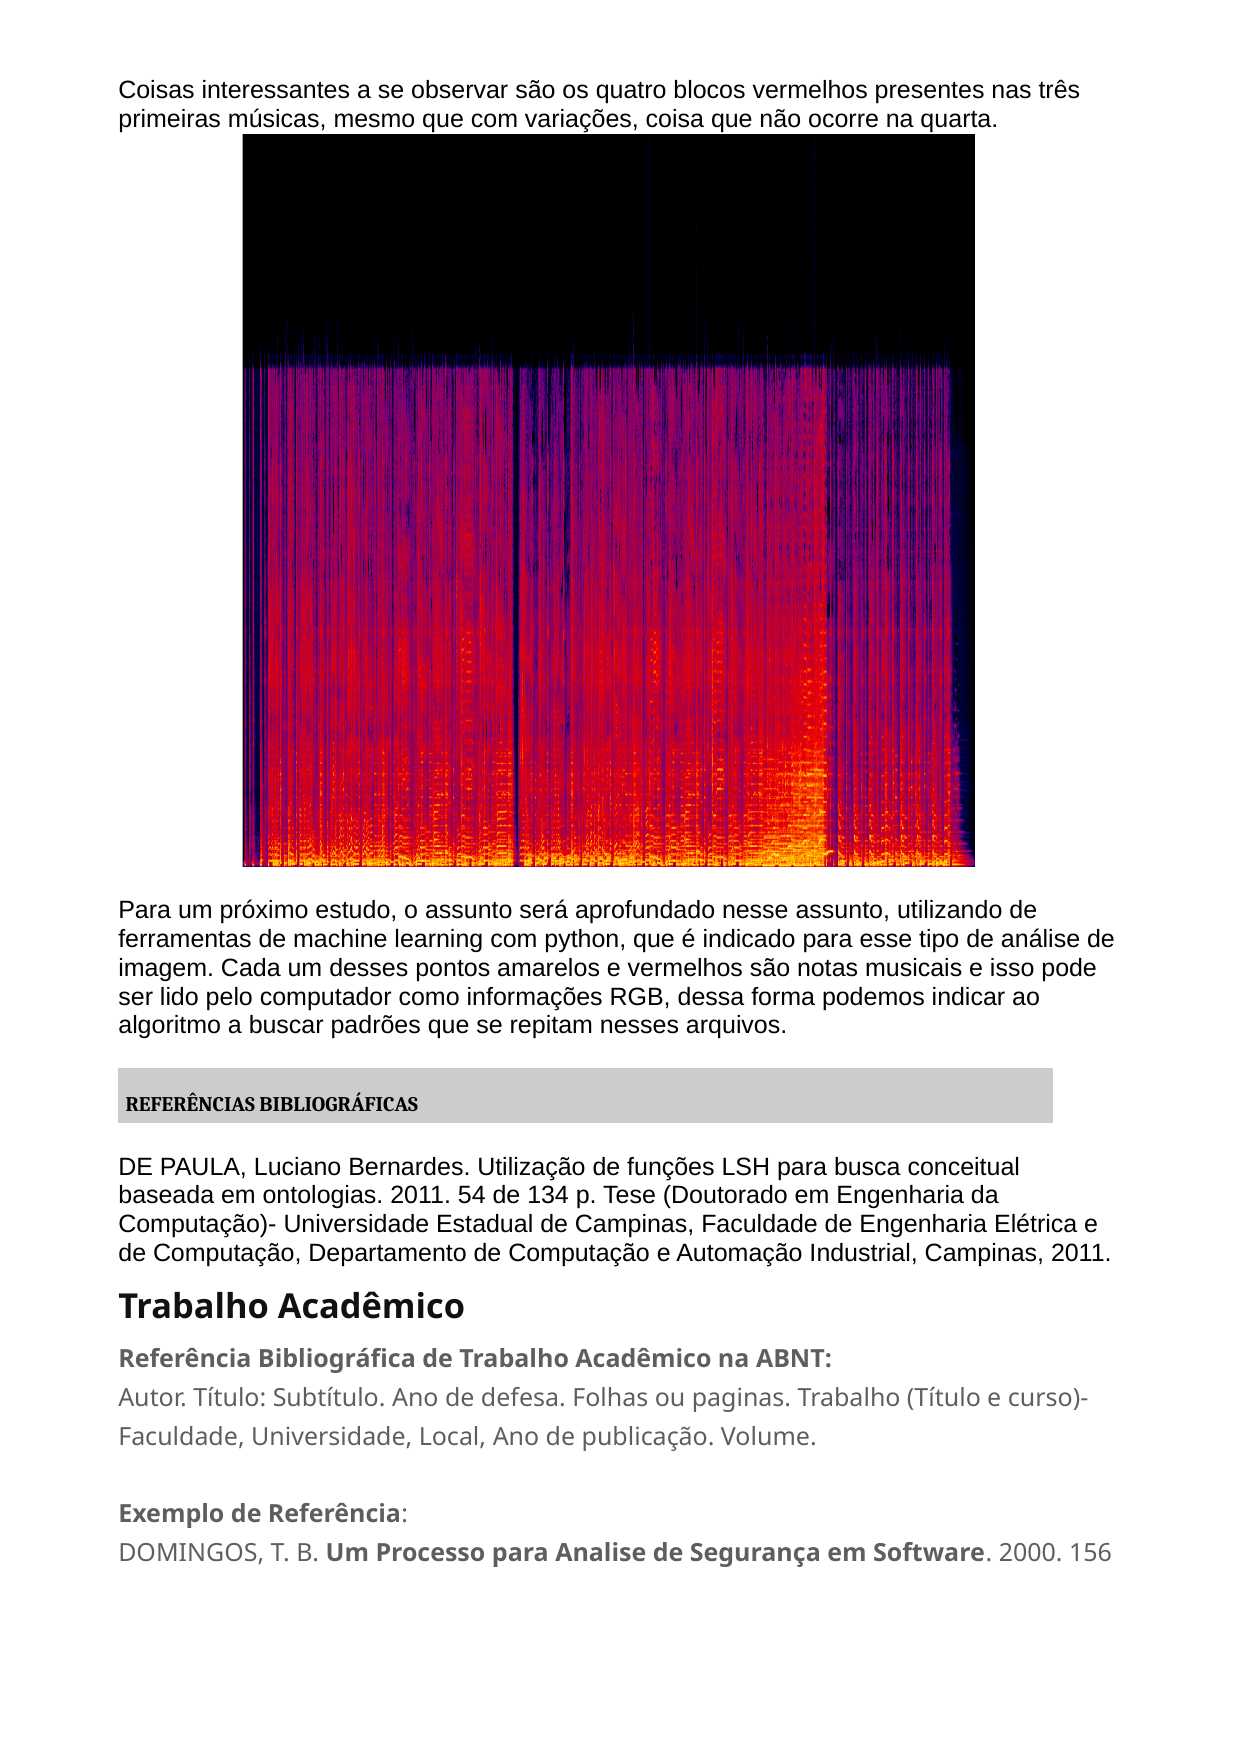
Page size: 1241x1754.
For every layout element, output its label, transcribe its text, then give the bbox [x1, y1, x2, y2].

text Referência Bibliográfica de Trabalho Acadêmico na ABNT: Autor. Título: Subtítulo. Ano de defesa. Folhas ou paginas. Trabalho (Título e curso)- Faculdade, Universidade, Local, Ano de publicação. Volume. [118, 1341, 1122, 1453]
text Exemplo de Referência: DOMINGOS, T. B. Um Processo para Analise de Segurança em Software. 2000. 156 [118, 1496, 1122, 1569]
subtitle Trabalho Acadêmico [118, 1281, 1122, 1328]
text Coisas interessantes a se observar são os quatro blocos vermelhos presentes nas três primeiras músicas, mesmo que com variações, coisa que não ocorre na quarta. [118, 75, 1122, 132]
table_header REFERÊNCIAS BIBLIOGRÁFICAS [118, 1068, 1053, 1123]
text Para um próximo estudo, o assunto será aprofundado nesse assunto, utilizando de ferramentas de machine learning com python, que é indicado para esse tipo de análise de imagem. Cada um desses pontos amarelos e vermelhos são notas musicais e isso pode ser lido pelo computador como informações RGB, dessa forma podemos indicar ao algoritmo a buscar padrões que se repitam nesses arquivos. [118, 895, 1122, 1039]
picture [242, 134, 975, 867]
text DE PAULA, Luciano Bernardes. Utilização de funções LSH para busca conceitual baseada em ontologias. 2011. 54 de 134 p. Tese (Doutorado em Engenharia da Computação)- Universidade Estadual de Campinas, Faculdade de Engenharia Elétrica e de Computação, Departamento de Computação e Automação Industrial, Campinas, 2011. [118, 1152, 1122, 1267]
